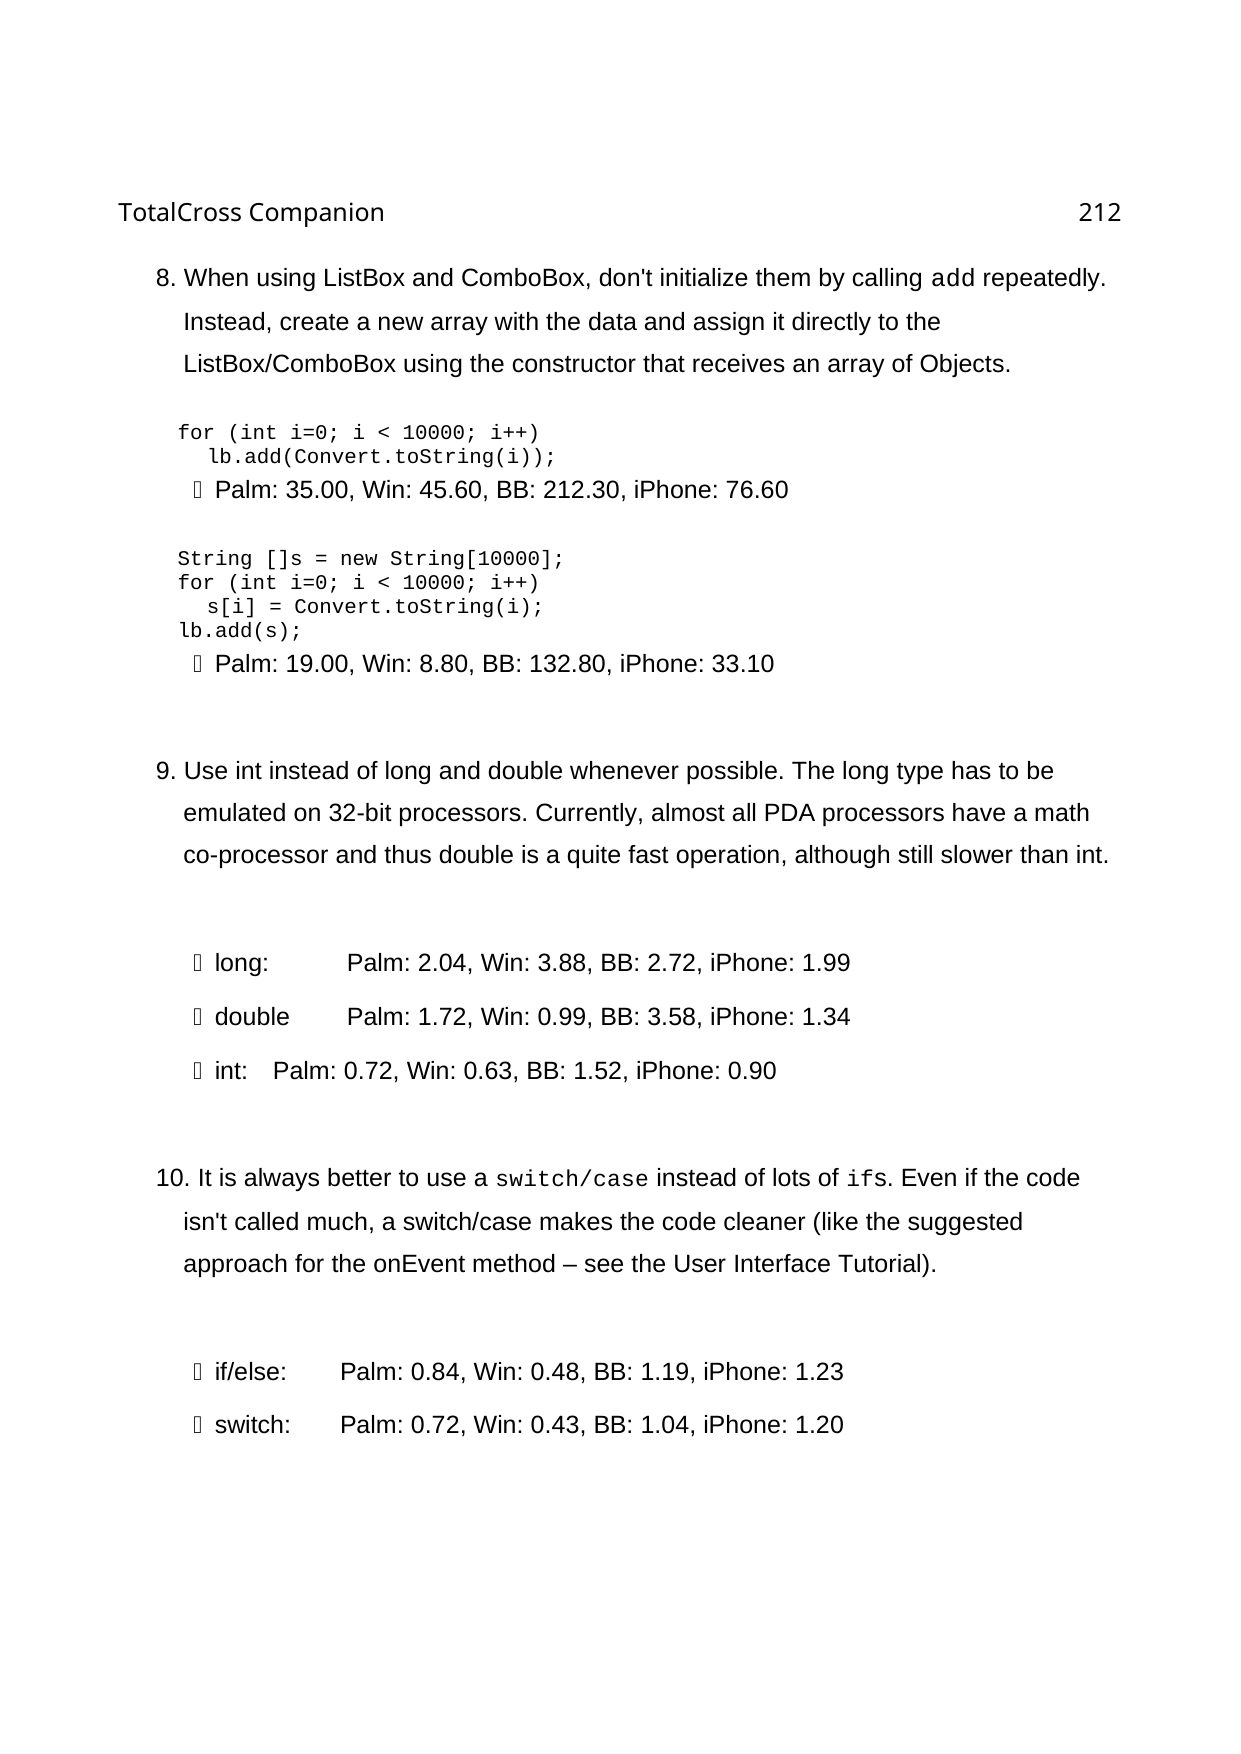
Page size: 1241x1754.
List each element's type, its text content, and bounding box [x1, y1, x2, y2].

list Palm: 35.00, Win: 45.60, BB: 212.30, iPhone: 76.60 [193, 476, 1122, 504]
list if/else: Palm: 0.84, Win: 0.48, BB: 1.19, iPhone: 1.23 [193, 1358, 1122, 1386]
text for (int i=0; i < 10000; i++) lb.add(Convert.toString(i)); [118, 398, 1122, 470]
list switch: Palm: 0.72, Win: 0.43, BB: 1.04, iPhone: 1.20 [193, 1411, 1122, 1439]
text String []s = new String[10000]; for (int i=0; i < 10000; i++) s[i] = Convert.toString(i); lb.add(s); [118, 524, 1122, 644]
list Palm: 19.00, Win: 8.80, BB: 132.80, iPhone: 33.10 [193, 649, 1122, 678]
list double Palm: 1.72, Win: 0.99, BB: 3.58, iPhone: 1.34 [193, 1003, 1122, 1031]
list int: Palm: 0.72, Win: 0.63, BB: 1.52, iPhone: 0.90 [193, 1057, 1122, 1085]
list long: Palm: 2.04, Win: 3.88, BB: 2.72, iPhone: 1.99 [193, 949, 1122, 977]
list When using ListBox and ComboBox, don't initialize them by calling add repeatedly. Instead, create a new array with the data and assign it directly to the ListBox/ComboBox using the constructor that receives an array of Objects. [156, 264, 1122, 378]
list It is always better to use a switch/case instead of lots of ifs. Even if the code isn't called much, a switch/case makes the code cleaner (like the suggested approach for the onEvent method – see the User Interface Tutorial). [156, 1164, 1122, 1278]
list Use int instead of long and double whenever possible. The long type has to be emulated on 32-bit processors. Currently, almost all PDA processors have a math co-processor and thus double is a quite fast operation, although still slower than int. [156, 757, 1122, 869]
